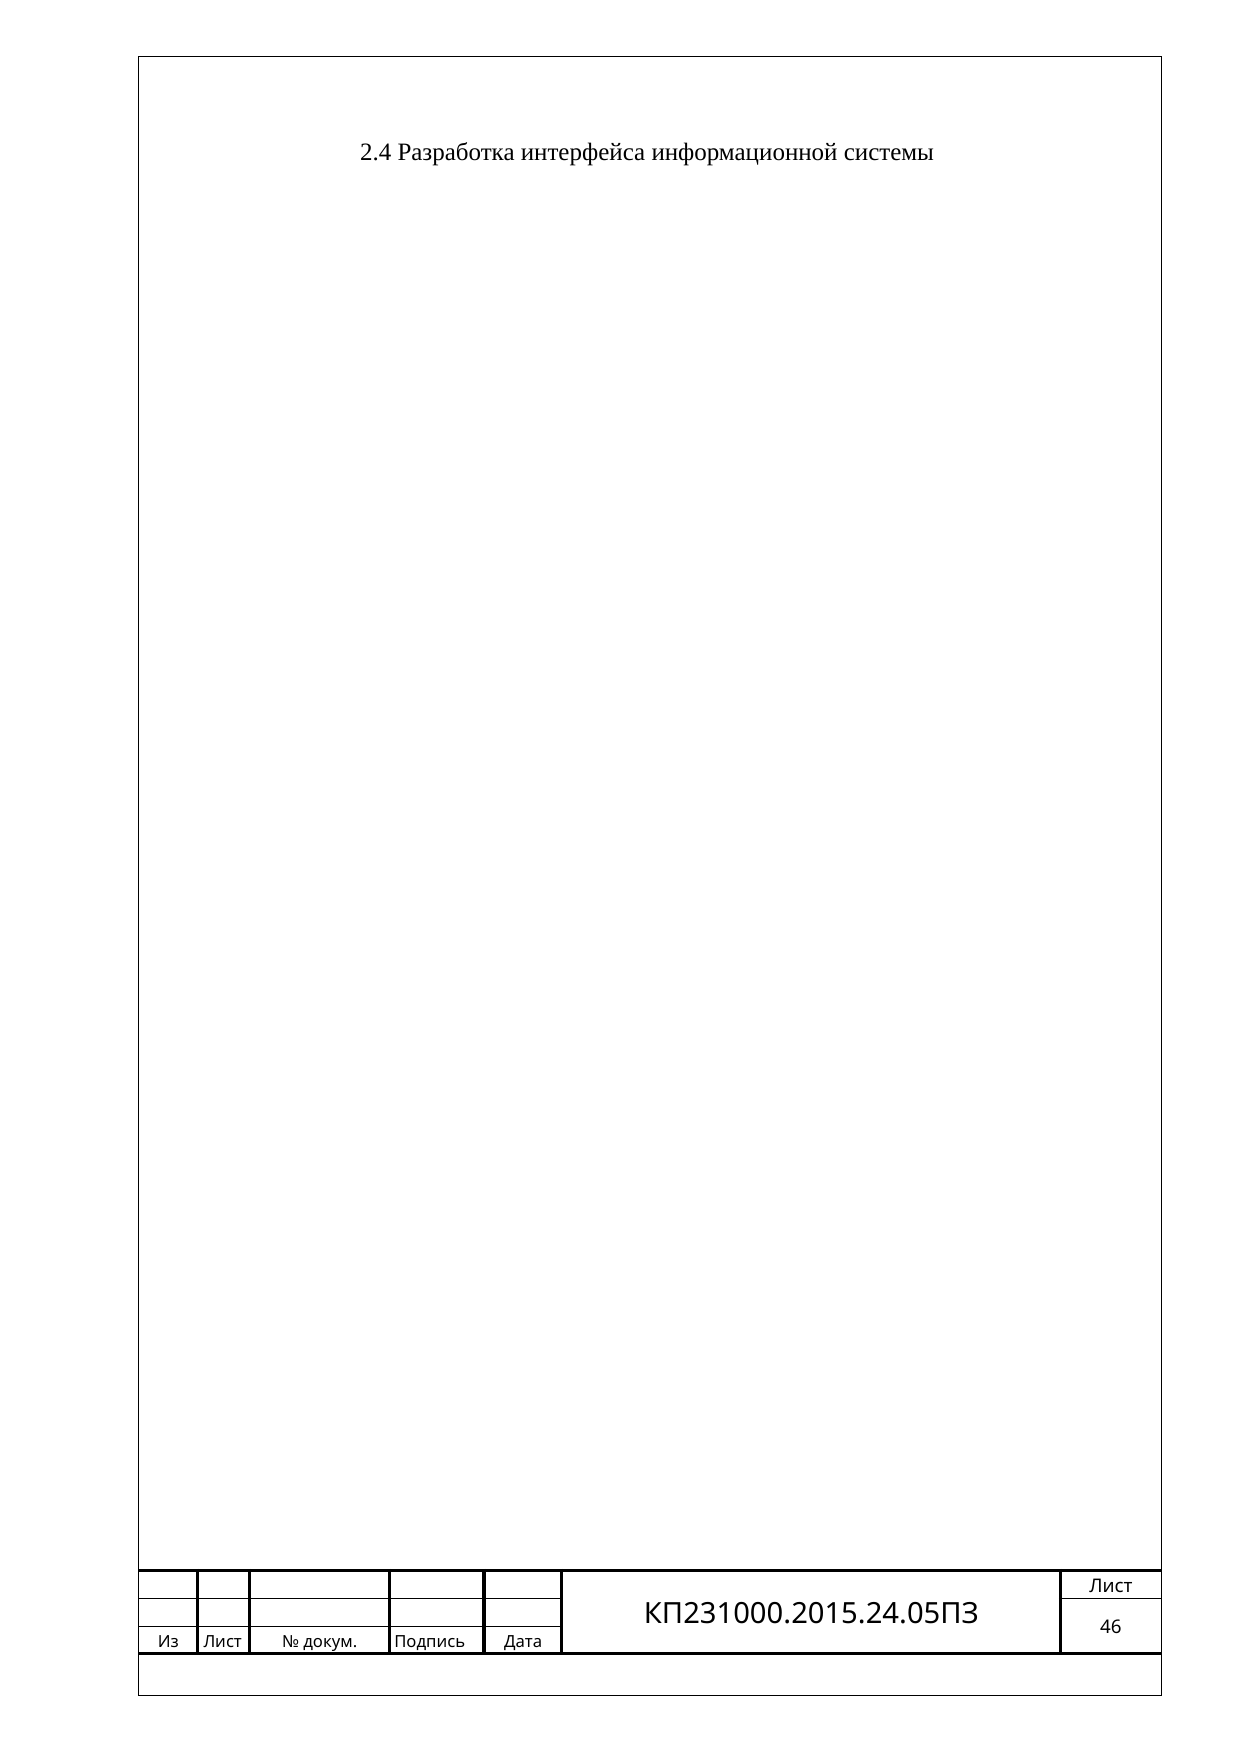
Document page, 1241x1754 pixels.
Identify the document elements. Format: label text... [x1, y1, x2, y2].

subtitle 2.4 Разработка интерфейса информационной системы [168, 137, 1132, 165]
